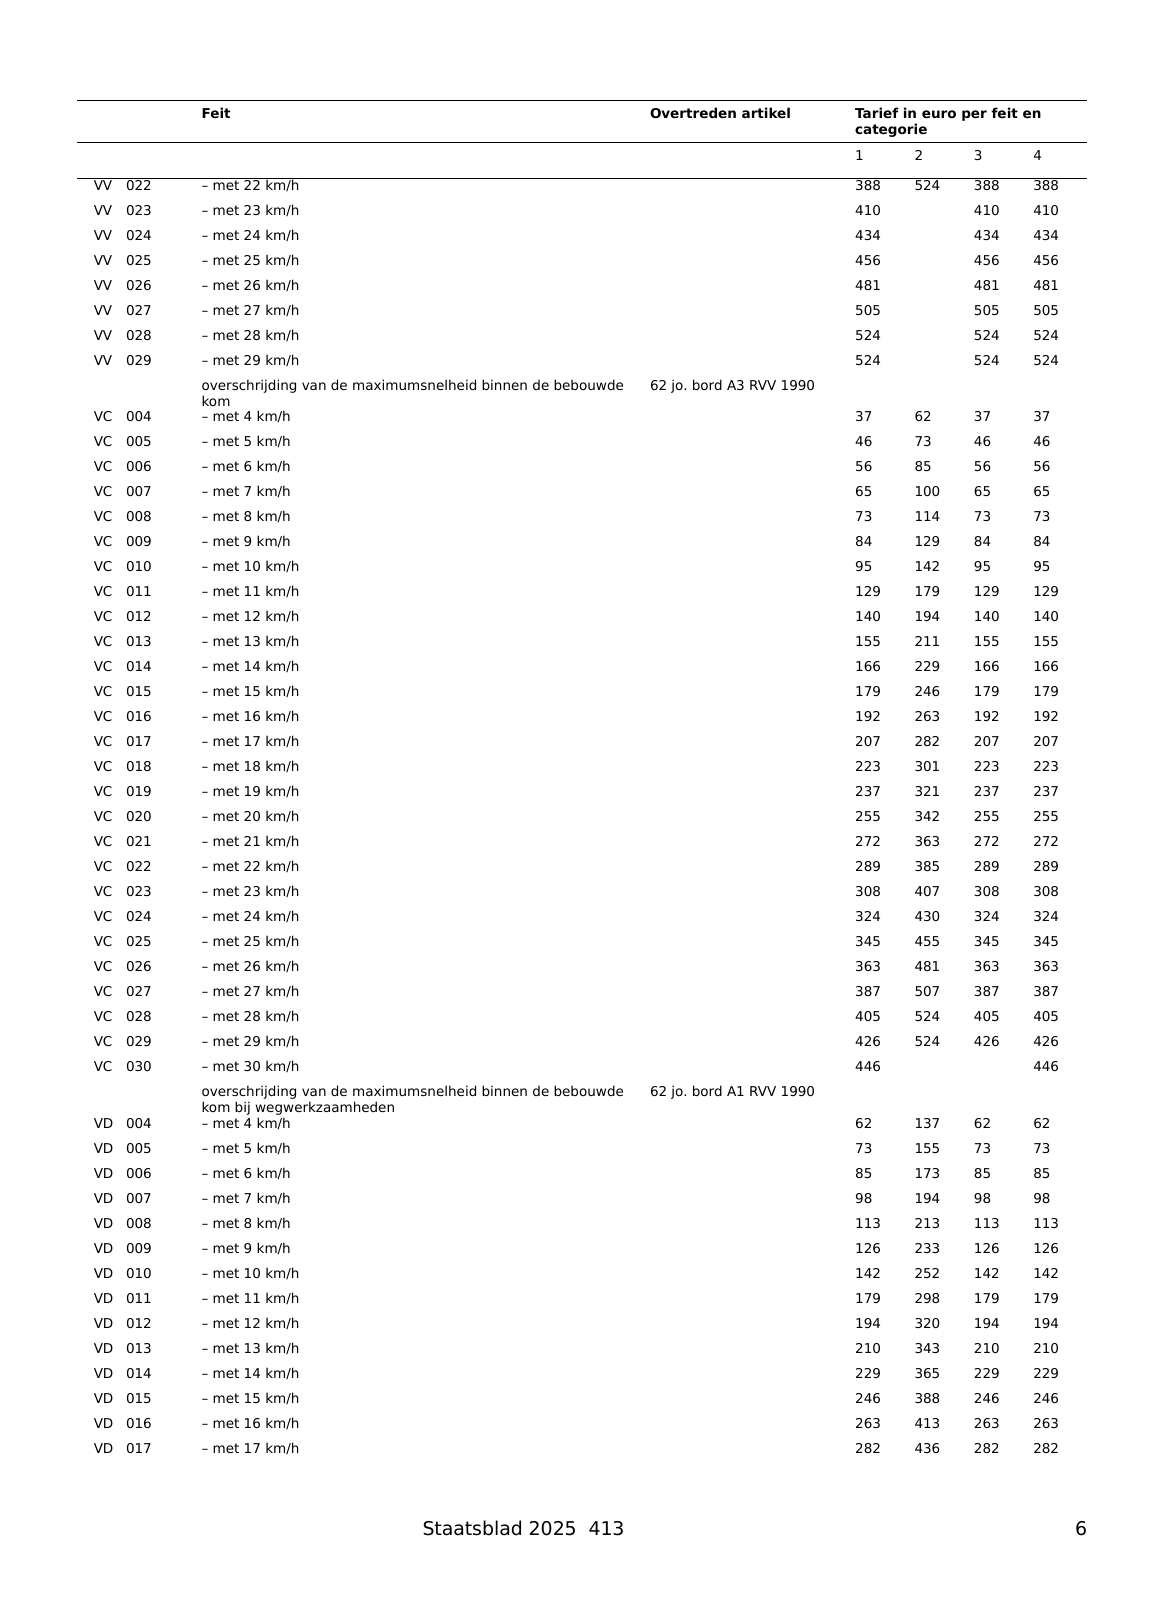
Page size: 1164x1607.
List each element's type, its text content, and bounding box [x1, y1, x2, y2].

table_cell 210 [849, 1341, 908, 1366]
table_cell [77, 884, 82, 909]
table_cell [190, 909, 196, 934]
table_cell 155 [908, 1141, 968, 1166]
table_cell [644, 484, 849, 509]
table_cell [644, 759, 849, 784]
table_cell [644, 143, 849, 178]
table_cell 272 [849, 834, 908, 859]
table_cell [77, 1291, 82, 1316]
table_cell 028 [120, 1009, 158, 1034]
table_cell [849, 378, 908, 409]
table_cell VV [88, 253, 120, 278]
table_cell – met 5 km/h [196, 1141, 644, 1166]
table_cell 436 [908, 1441, 968, 1466]
table_cell 365 [908, 1366, 968, 1391]
table_cell [82, 353, 87, 378]
table_cell VV [88, 328, 120, 353]
table_cell 229 [908, 659, 968, 684]
table_cell – met 25 km/h [196, 253, 644, 278]
table_cell [644, 228, 849, 253]
table_cell [82, 509, 87, 534]
table_cell 246 [1027, 1391, 1087, 1416]
table_cell 73 [1027, 509, 1087, 534]
table_cell [88, 1084, 120, 1116]
table_cell – met 17 km/h [196, 1441, 644, 1466]
table_cell [77, 1009, 82, 1034]
table_cell [82, 634, 87, 659]
table_cell VV [88, 228, 120, 253]
table_cell 010 [120, 559, 158, 584]
table_cell [190, 434, 196, 459]
table_cell 98 [849, 1191, 908, 1216]
table_cell 010 [120, 1266, 158, 1291]
table_cell 210 [968, 1341, 1027, 1366]
table_cell VC [88, 509, 120, 534]
table_cell 246 [849, 1391, 908, 1416]
table_cell 025 [120, 934, 158, 959]
table_cell 481 [849, 278, 908, 303]
table_cell – met 23 km/h [196, 884, 644, 909]
table_cell 179 [968, 1291, 1027, 1316]
table_cell 2 [908, 143, 968, 178]
table_cell 023 [120, 884, 158, 909]
table_cell [158, 1366, 190, 1391]
table_cell 194 [849, 1316, 908, 1341]
table_cell [82, 1316, 87, 1341]
table_cell 62 [968, 1116, 1027, 1141]
table_cell [158, 143, 190, 178]
table_cell [644, 1416, 849, 1441]
table_cell [158, 934, 190, 959]
table_cell [158, 1191, 190, 1216]
table_cell [120, 378, 158, 409]
table_cell 505 [1027, 303, 1087, 328]
table_cell 430 [908, 909, 968, 934]
table_cell [968, 1059, 1027, 1084]
table_cell [190, 1441, 196, 1466]
table_cell [77, 1341, 82, 1366]
table_cell [158, 203, 190, 228]
table_cell [158, 684, 190, 709]
table_cell [82, 203, 87, 228]
table_cell [190, 959, 196, 984]
table_cell 524 [1027, 353, 1087, 378]
table_cell [77, 1316, 82, 1341]
table_cell 207 [849, 734, 908, 759]
table_cell 006 [120, 459, 158, 484]
table_cell [908, 303, 968, 328]
table_cell [77, 459, 82, 484]
table_cell 95 [968, 559, 1027, 584]
table_cell 481 [908, 959, 968, 984]
table_cell [82, 1166, 87, 1191]
table_cell [158, 759, 190, 784]
table_cell – met 10 km/h [196, 1266, 644, 1291]
table_cell [190, 709, 196, 734]
table_cell [82, 1366, 87, 1391]
table_cell [82, 909, 87, 934]
table_cell 021 [120, 834, 158, 859]
table_cell [644, 434, 849, 459]
table_cell 140 [968, 609, 1027, 634]
table_cell [644, 1291, 849, 1316]
table_cell 015 [120, 1391, 158, 1416]
table_cell – met 13 km/h [196, 1341, 644, 1366]
table_cell 308 [1027, 884, 1087, 909]
table_cell 114 [908, 509, 968, 534]
table_cell 65 [849, 484, 908, 509]
table_cell 73 [849, 1141, 908, 1166]
table_cell 343 [908, 1341, 968, 1366]
table_cell 37 [968, 409, 1027, 434]
table_cell 62 [849, 1116, 908, 1141]
table_cell [644, 534, 849, 559]
table_header [190, 101, 196, 142]
table_cell 456 [968, 253, 1027, 278]
table_cell [82, 834, 87, 859]
table_cell [77, 709, 82, 734]
table_cell [1027, 378, 1087, 409]
table_cell 207 [968, 734, 1027, 759]
table_cell 308 [968, 884, 1027, 909]
table_cell 363 [908, 834, 968, 859]
table_cell [190, 1059, 196, 1084]
table_cell [644, 959, 849, 984]
table_cell [644, 634, 849, 659]
table_cell VD [88, 1266, 120, 1291]
table_cell [908, 253, 968, 278]
table_cell – met 17 km/h [196, 734, 644, 759]
table_cell 324 [1027, 909, 1087, 934]
table_cell [158, 484, 190, 509]
table_cell VD [88, 1391, 120, 1416]
table_cell 113 [968, 1216, 1027, 1241]
table_cell [77, 278, 82, 303]
table_cell [644, 684, 849, 709]
table_cell VC [88, 534, 120, 559]
table_cell 213 [908, 1216, 968, 1241]
table_cell [190, 228, 196, 253]
table_cell [158, 459, 190, 484]
table_cell [77, 179, 82, 203]
table_cell [644, 1441, 849, 1466]
table_cell [158, 1166, 190, 1191]
table_cell [190, 1166, 196, 1191]
table_cell [158, 834, 190, 859]
table_cell [190, 534, 196, 559]
table_cell [644, 884, 849, 909]
table_cell 166 [1027, 659, 1087, 684]
table_cell 005 [120, 1141, 158, 1166]
table_cell 194 [968, 1316, 1027, 1341]
table_cell 410 [1027, 203, 1087, 228]
table_cell [190, 253, 196, 278]
table_cell [77, 484, 82, 509]
table_cell [644, 1316, 849, 1341]
table_cell 388 [1027, 179, 1087, 203]
table_cell – met 18 km/h [196, 759, 644, 784]
table_cell 029 [120, 1034, 158, 1059]
table_cell – met 20 km/h [196, 809, 644, 834]
table_cell 505 [968, 303, 1027, 328]
table_cell [644, 609, 849, 634]
table_cell [190, 484, 196, 509]
table_cell VV [88, 278, 120, 303]
table_cell [644, 784, 849, 809]
table_cell VC [88, 834, 120, 859]
table_cell 237 [1027, 784, 1087, 809]
table_cell [158, 253, 190, 278]
table_cell 237 [849, 784, 908, 809]
table_cell 388 [968, 179, 1027, 203]
table_cell [82, 609, 87, 634]
table_cell [77, 228, 82, 253]
table_cell [190, 984, 196, 1009]
table_cell 524 [968, 353, 1027, 378]
table_cell VD [88, 1441, 120, 1466]
table_cell – met 23 km/h [196, 203, 644, 228]
table_cell 014 [120, 659, 158, 684]
table_cell [190, 1266, 196, 1291]
table_cell [82, 253, 87, 278]
table_cell 025 [120, 253, 158, 278]
table_cell VC [88, 584, 120, 609]
table_cell 387 [1027, 984, 1087, 1009]
table_cell VC [88, 634, 120, 659]
table_cell 73 [849, 509, 908, 534]
table_cell – met 28 km/h [196, 328, 644, 353]
table_cell 455 [908, 934, 968, 959]
table_cell [82, 1391, 87, 1416]
table_cell 252 [908, 1266, 968, 1291]
table_cell overschrijding van de maximumsnelheid binnen de bebouwde kom [196, 378, 644, 409]
table_cell 140 [849, 609, 908, 634]
table_cell VC [88, 609, 120, 634]
table_cell [644, 1191, 849, 1216]
table_cell 410 [849, 203, 908, 228]
table_cell 016 [120, 709, 158, 734]
table_cell [190, 278, 196, 303]
table_cell VV [88, 179, 120, 203]
table_cell 027 [120, 303, 158, 328]
table_cell [190, 1216, 196, 1241]
table_cell 324 [968, 909, 1027, 934]
table_cell 129 [908, 534, 968, 559]
table_cell 142 [1027, 1266, 1087, 1291]
table_cell VC [88, 684, 120, 709]
table_cell [158, 328, 190, 353]
table_cell 179 [968, 684, 1027, 709]
table_cell 289 [968, 859, 1027, 884]
table_cell 223 [1027, 759, 1087, 784]
table_cell – met 11 km/h [196, 584, 644, 609]
table_cell VC [88, 984, 120, 1009]
table_cell [158, 1116, 190, 1141]
table_cell VD [88, 1241, 120, 1266]
table_cell [77, 909, 82, 934]
table_cell 282 [968, 1441, 1027, 1466]
table_cell [190, 1241, 196, 1266]
table_cell 179 [849, 684, 908, 709]
table_cell – met 14 km/h [196, 1366, 644, 1391]
table_cell 026 [120, 959, 158, 984]
table_header Overtreden artikel [644, 101, 849, 142]
table_cell 009 [120, 1241, 158, 1266]
table_header Tarief in euro per feit en categorie [849, 101, 1087, 142]
table_cell [82, 459, 87, 484]
table_header [120, 101, 158, 142]
table_cell 166 [968, 659, 1027, 684]
table_cell 85 [968, 1166, 1027, 1191]
table_cell [82, 784, 87, 809]
table_cell [190, 179, 196, 203]
table_cell [82, 809, 87, 834]
table_cell – met 29 km/h [196, 353, 644, 378]
table_cell – met 21 km/h [196, 834, 644, 859]
table_cell [158, 734, 190, 759]
table_cell 020 [120, 809, 158, 834]
table_cell 024 [120, 228, 158, 253]
table_cell [158, 959, 190, 984]
table_cell – met 8 km/h [196, 509, 644, 534]
table_cell [77, 378, 82, 409]
table_cell 524 [908, 1034, 968, 1059]
table_cell [908, 353, 968, 378]
table_cell [644, 1034, 849, 1059]
table_cell [644, 1059, 849, 1084]
table_cell 65 [968, 484, 1027, 509]
table_cell [77, 1191, 82, 1216]
table_cell 289 [849, 859, 908, 884]
table_cell [82, 584, 87, 609]
table_cell 142 [968, 1266, 1027, 1291]
table_cell [158, 179, 190, 203]
table_cell [644, 909, 849, 934]
table_cell – met 4 km/h [196, 409, 644, 434]
table_cell [77, 734, 82, 759]
table_cell [908, 1059, 968, 1084]
table_cell [196, 143, 644, 178]
table_cell [77, 559, 82, 584]
table_cell – met 8 km/h [196, 1216, 644, 1241]
table_cell – met 7 km/h [196, 484, 644, 509]
table_cell – met 7 km/h [196, 1191, 644, 1216]
table_cell 407 [908, 884, 968, 909]
table_cell 027 [120, 984, 158, 1009]
table_cell – met 6 km/h [196, 1166, 644, 1191]
table_cell [190, 1191, 196, 1216]
table_cell VC [88, 909, 120, 934]
table_cell 98 [968, 1191, 1027, 1216]
table_cell 507 [908, 984, 968, 1009]
table_cell [77, 609, 82, 634]
table_cell 456 [1027, 253, 1087, 278]
table_cell [190, 143, 196, 178]
table_cell [82, 1141, 87, 1166]
table_cell [158, 1084, 190, 1116]
table_cell [158, 1441, 190, 1466]
table_cell [908, 203, 968, 228]
table_cell VV [88, 303, 120, 328]
table_cell [82, 659, 87, 684]
table_cell [158, 434, 190, 459]
table_cell 233 [908, 1241, 968, 1266]
table_cell [82, 1034, 87, 1059]
table_cell [77, 353, 82, 378]
table_cell [82, 959, 87, 984]
table_cell [644, 859, 849, 884]
table_cell 207 [1027, 734, 1087, 759]
table_cell 100 [908, 484, 968, 509]
table_cell [190, 934, 196, 959]
table_cell [644, 409, 849, 434]
table_cell [158, 1416, 190, 1441]
table_cell – met 12 km/h [196, 609, 644, 634]
table_cell [77, 634, 82, 659]
table_cell 017 [120, 1441, 158, 1466]
table_cell 1 [849, 143, 908, 178]
table_cell 37 [1027, 409, 1087, 434]
table_cell 385 [908, 859, 968, 884]
table_cell [82, 734, 87, 759]
table_cell [82, 534, 87, 559]
table_cell [82, 1441, 87, 1466]
table_cell VC [88, 434, 120, 459]
table_cell [82, 484, 87, 509]
table_cell 263 [849, 1416, 908, 1441]
table_cell VV [88, 353, 120, 378]
table_cell [190, 609, 196, 634]
table_cell [77, 659, 82, 684]
table_cell [82, 1266, 87, 1291]
table_cell [190, 409, 196, 434]
table_cell 173 [908, 1166, 968, 1191]
table_cell 289 [1027, 859, 1087, 884]
table_cell [82, 1416, 87, 1441]
table_cell 255 [849, 809, 908, 834]
table_cell 524 [908, 1009, 968, 1034]
table_cell 022 [120, 859, 158, 884]
table_cell – met 13 km/h [196, 634, 644, 659]
table_cell [82, 228, 87, 253]
table_cell VC [88, 809, 120, 834]
table_cell [644, 584, 849, 609]
table_cell 413 [908, 1416, 968, 1441]
table_cell 481 [968, 278, 1027, 303]
table_cell 62 [908, 409, 968, 434]
table_cell 405 [968, 1009, 1027, 1034]
table_cell 73 [908, 434, 968, 459]
table_cell [82, 278, 87, 303]
table_cell [82, 1191, 87, 1216]
table_cell 192 [849, 709, 908, 734]
table_cell – met 15 km/h [196, 684, 644, 709]
table_cell [190, 509, 196, 534]
table_cell 73 [968, 1141, 1027, 1166]
table_cell 007 [120, 1191, 158, 1216]
table_cell [158, 709, 190, 734]
table_cell 85 [908, 459, 968, 484]
table_cell 4 [1027, 143, 1087, 178]
table_cell [190, 759, 196, 784]
table_cell [77, 1441, 82, 1466]
table_cell [644, 303, 849, 328]
table_cell [158, 659, 190, 684]
table_cell [158, 1059, 190, 1084]
table_cell VC [88, 484, 120, 509]
table_cell [190, 1084, 196, 1116]
table_cell [968, 1084, 1027, 1116]
table_cell VD [88, 1216, 120, 1241]
table_cell 298 [908, 1291, 968, 1316]
table_cell [190, 1416, 196, 1441]
table_cell [77, 934, 82, 959]
table_cell [158, 1266, 190, 1291]
table_cell [644, 278, 849, 303]
table_cell 56 [968, 459, 1027, 484]
table_cell – met 15 km/h [196, 1391, 644, 1416]
table_cell [644, 179, 849, 203]
table_cell VD [88, 1166, 120, 1191]
table_cell [190, 809, 196, 834]
table_cell [644, 353, 849, 378]
table_cell 46 [1027, 434, 1087, 459]
table_cell 324 [849, 909, 908, 934]
table_cell [158, 784, 190, 809]
table_cell 246 [968, 1391, 1027, 1416]
table_cell 029 [120, 353, 158, 378]
table_cell [190, 1034, 196, 1059]
table_cell [120, 1084, 158, 1116]
table_cell 426 [849, 1034, 908, 1059]
table_cell VC [88, 934, 120, 959]
table_cell [82, 1084, 87, 1116]
table_cell 179 [908, 584, 968, 609]
table_cell [158, 378, 190, 409]
table_cell [158, 1141, 190, 1166]
table_cell 140 [1027, 609, 1087, 634]
table_cell VC [88, 784, 120, 809]
table_cell 194 [1027, 1316, 1087, 1341]
table_cell [82, 328, 87, 353]
table_cell – met 29 km/h [196, 1034, 644, 1059]
table_cell [644, 834, 849, 859]
table_cell [82, 1009, 87, 1034]
table_cell [158, 1391, 190, 1416]
table_cell [644, 559, 849, 584]
table_cell [644, 1391, 849, 1416]
table_cell 505 [849, 303, 908, 328]
table_cell VC [88, 959, 120, 984]
table_cell VD [88, 1366, 120, 1391]
table_cell [158, 534, 190, 559]
table_cell – met 28 km/h [196, 1009, 644, 1034]
table_cell 62 jo. bord A3 RVV 1990 [644, 378, 849, 409]
table_cell 345 [1027, 934, 1087, 959]
table_cell [77, 759, 82, 784]
table_cell [190, 684, 196, 709]
table_cell [644, 659, 849, 684]
table_cell 272 [1027, 834, 1087, 859]
table_cell [77, 328, 82, 353]
table_cell 006 [120, 1166, 158, 1191]
table_cell [190, 584, 196, 609]
table_cell 246 [908, 684, 968, 709]
table_cell 345 [968, 934, 1027, 959]
table_cell 005 [120, 434, 158, 459]
table_cell 62 jo. bord A1 RVV 1990 [644, 1084, 849, 1116]
table_cell – met 27 km/h [196, 984, 644, 1009]
table_cell 210 [1027, 1341, 1087, 1366]
table_cell [82, 1241, 87, 1266]
table_cell [644, 1216, 849, 1241]
table_cell [77, 434, 82, 459]
table_cell [158, 859, 190, 884]
table_cell 363 [849, 959, 908, 984]
table_cell [190, 328, 196, 353]
table_cell [158, 609, 190, 634]
table_cell [908, 228, 968, 253]
table_cell [88, 378, 120, 409]
table_cell – met 24 km/h [196, 909, 644, 934]
table_cell 388 [908, 1391, 968, 1416]
table_cell [190, 559, 196, 584]
table_cell 456 [849, 253, 908, 278]
table_header [88, 101, 120, 142]
table_cell – met 16 km/h [196, 709, 644, 734]
table_cell 013 [120, 634, 158, 659]
table_cell 95 [1027, 559, 1087, 584]
table_cell 229 [849, 1366, 908, 1391]
table_cell [190, 1116, 196, 1141]
table_cell [77, 784, 82, 809]
table_cell 211 [908, 634, 968, 659]
table_cell 166 [849, 659, 908, 684]
table_cell 113 [849, 1216, 908, 1241]
table_cell [158, 884, 190, 909]
table_cell 194 [908, 609, 968, 634]
table_cell 011 [120, 584, 158, 609]
table_cell 155 [1027, 634, 1087, 659]
table_cell VD [88, 1316, 120, 1341]
table_cell [77, 809, 82, 834]
table_cell 56 [849, 459, 908, 484]
table_cell – met 30 km/h [196, 1059, 644, 1084]
table_cell 272 [968, 834, 1027, 859]
table_cell 84 [1027, 534, 1087, 559]
table_cell [82, 434, 87, 459]
table_cell [190, 634, 196, 659]
table_cell [190, 734, 196, 759]
table_cell VC [88, 759, 120, 784]
table_cell – met 9 km/h [196, 534, 644, 559]
table_cell [158, 1216, 190, 1241]
table_cell [190, 353, 196, 378]
table_cell [82, 759, 87, 784]
table_cell VC [88, 659, 120, 684]
table_cell [77, 509, 82, 534]
table_cell [77, 984, 82, 1009]
table_cell [190, 884, 196, 909]
table_cell – met 14 km/h [196, 659, 644, 684]
table_cell VD [88, 1416, 120, 1441]
table_cell 524 [1027, 328, 1087, 353]
table_cell [82, 934, 87, 959]
table_cell [644, 328, 849, 353]
table_cell 126 [968, 1241, 1027, 1266]
table_cell 37 [849, 409, 908, 434]
table_cell – met 12 km/h [196, 1316, 644, 1341]
table_cell 155 [968, 634, 1027, 659]
table_cell 129 [968, 584, 1027, 609]
table_cell [644, 809, 849, 834]
table_cell [77, 1241, 82, 1266]
table_cell 113 [1027, 1216, 1087, 1241]
table_cell 524 [849, 328, 908, 353]
table_cell 192 [968, 709, 1027, 734]
table_cell 179 [849, 1291, 908, 1316]
table_cell [644, 984, 849, 1009]
table_cell [190, 1141, 196, 1166]
table_cell 179 [1027, 1291, 1087, 1316]
table_cell [190, 1316, 196, 1341]
table_cell 524 [849, 353, 908, 378]
table_cell 524 [908, 179, 968, 203]
table_cell [644, 253, 849, 278]
table_cell 405 [1027, 1009, 1087, 1034]
table_cell 142 [908, 559, 968, 584]
table_cell 255 [968, 809, 1027, 834]
table_cell – met 22 km/h [196, 179, 644, 203]
table_cell 017 [120, 734, 158, 759]
table_cell [908, 1084, 968, 1116]
table_cell [644, 509, 849, 534]
table_cell 129 [849, 584, 908, 609]
table_cell 126 [1027, 1241, 1087, 1266]
table_cell 65 [1027, 484, 1087, 509]
table_cell [644, 1266, 849, 1291]
table_cell [77, 1034, 82, 1059]
table_cell 026 [120, 278, 158, 303]
table_cell 263 [908, 709, 968, 734]
table_cell [908, 278, 968, 303]
table_cell 229 [968, 1366, 1027, 1391]
table_cell – met 26 km/h [196, 959, 644, 984]
table_cell 237 [968, 784, 1027, 809]
table_cell 434 [849, 228, 908, 253]
table_cell [908, 378, 968, 409]
table_cell [644, 1141, 849, 1166]
table_cell 481 [1027, 278, 1087, 303]
table_cell [77, 1391, 82, 1416]
table_cell 98 [1027, 1191, 1087, 1216]
table_cell [82, 1216, 87, 1241]
table_cell 019 [120, 784, 158, 809]
table_cell [190, 659, 196, 684]
table_cell 446 [849, 1059, 908, 1084]
table_cell [158, 509, 190, 534]
table_cell [158, 353, 190, 378]
table_cell VC [88, 409, 120, 434]
table_cell 434 [1027, 228, 1087, 253]
table_cell – met 9 km/h [196, 1241, 644, 1266]
table_cell 84 [849, 534, 908, 559]
table_cell [82, 1291, 87, 1316]
table_cell – met 11 km/h [196, 1291, 644, 1316]
table_cell [158, 1341, 190, 1366]
table_cell – met 27 km/h [196, 303, 644, 328]
table_cell 022 [120, 179, 158, 203]
table_cell [158, 584, 190, 609]
table_cell 155 [849, 634, 908, 659]
table_cell 446 [1027, 1059, 1087, 1084]
table_cell [77, 834, 82, 859]
table_cell [77, 1416, 82, 1441]
table_cell 008 [120, 509, 158, 534]
table_cell [158, 1291, 190, 1316]
table_cell [158, 228, 190, 253]
table_cell VC [88, 459, 120, 484]
table_cell VD [88, 1191, 120, 1216]
table_cell 46 [849, 434, 908, 459]
table_cell VD [88, 1291, 120, 1316]
table_cell – met 26 km/h [196, 278, 644, 303]
table_cell [82, 859, 87, 884]
table_cell [158, 1316, 190, 1341]
table_cell [644, 1241, 849, 1266]
table_cell 194 [908, 1191, 968, 1216]
table_cell 524 [968, 328, 1027, 353]
table_cell – met 4 km/h [196, 1116, 644, 1141]
table_cell [644, 1366, 849, 1391]
table_cell VV [88, 203, 120, 228]
table_cell [77, 303, 82, 328]
table_cell 018 [120, 759, 158, 784]
table_cell 46 [968, 434, 1027, 459]
table_cell 410 [968, 203, 1027, 228]
table_cell 301 [908, 759, 968, 784]
table_cell 3 [968, 143, 1027, 178]
table_cell 129 [1027, 584, 1087, 609]
table_cell 363 [1027, 959, 1087, 984]
table_cell 56 [1027, 459, 1087, 484]
table_cell [190, 378, 196, 409]
table_cell [82, 559, 87, 584]
table_cell [82, 984, 87, 1009]
table_cell [908, 328, 968, 353]
table_cell [644, 459, 849, 484]
table_cell [158, 909, 190, 934]
table_cell 73 [968, 509, 1027, 534]
table_cell [82, 409, 87, 434]
table_cell 142 [849, 1266, 908, 1291]
table_cell [82, 378, 87, 409]
table_cell 137 [908, 1116, 968, 1141]
table_cell VC [88, 859, 120, 884]
table_cell 223 [849, 759, 908, 784]
table_cell [82, 1341, 87, 1366]
table_cell [82, 709, 87, 734]
table_cell 023 [120, 203, 158, 228]
table_cell [158, 278, 190, 303]
table_cell [190, 834, 196, 859]
table_cell [158, 409, 190, 434]
table_cell 84 [968, 534, 1027, 559]
table_cell [120, 143, 158, 178]
table_cell 320 [908, 1316, 968, 1341]
table_cell [82, 884, 87, 909]
table_cell [77, 1166, 82, 1191]
table_cell [158, 634, 190, 659]
table_cell 004 [120, 409, 158, 434]
table_cell [77, 1084, 82, 1116]
table_cell [77, 253, 82, 278]
table_cell overschrijding van de maximumsnelheid binnen de bebouwde kom bij wegwerkzaamheden [196, 1084, 644, 1116]
table_cell 363 [968, 959, 1027, 984]
table_cell VC [88, 884, 120, 909]
table_cell 308 [849, 884, 908, 909]
table_cell VC [88, 559, 120, 584]
table_cell 95 [849, 559, 908, 584]
table_cell 028 [120, 328, 158, 353]
table_cell [190, 459, 196, 484]
table_cell 126 [849, 1241, 908, 1266]
table_cell VD [88, 1341, 120, 1366]
table_cell 007 [120, 484, 158, 509]
table_cell 009 [120, 534, 158, 559]
table_cell [190, 1291, 196, 1316]
table_cell [77, 859, 82, 884]
table_cell – met 22 km/h [196, 859, 644, 884]
table_cell [968, 378, 1027, 409]
table_cell 263 [968, 1416, 1027, 1441]
table_cell 85 [849, 1166, 908, 1191]
table_cell [644, 1341, 849, 1366]
table_cell 012 [120, 1316, 158, 1341]
table_cell [158, 809, 190, 834]
table_cell [158, 1241, 190, 1266]
table_cell [158, 559, 190, 584]
table_cell [82, 684, 87, 709]
table_cell [644, 934, 849, 959]
table_cell 387 [849, 984, 908, 1009]
table_cell [644, 734, 849, 759]
table_cell – met 25 km/h [196, 934, 644, 959]
table_cell 030 [120, 1059, 158, 1084]
table_cell [77, 1141, 82, 1166]
table_cell 405 [849, 1009, 908, 1034]
table_cell 008 [120, 1216, 158, 1241]
table_cell [77, 534, 82, 559]
table_cell – met 24 km/h [196, 228, 644, 253]
table_cell [644, 1166, 849, 1191]
table_cell VC [88, 1034, 120, 1059]
table_cell 345 [849, 934, 908, 959]
table_cell [77, 409, 82, 434]
table_cell 73 [1027, 1141, 1087, 1166]
table_header [158, 101, 190, 142]
table_cell 179 [1027, 684, 1087, 709]
table_cell 434 [968, 228, 1027, 253]
table_cell 016 [120, 1416, 158, 1441]
table_cell 282 [1027, 1441, 1087, 1466]
table_cell 263 [1027, 1416, 1087, 1441]
table_cell [77, 1116, 82, 1141]
table_cell [77, 203, 82, 228]
table_cell – met 16 km/h [196, 1416, 644, 1441]
table_cell 013 [120, 1341, 158, 1366]
table_cell 229 [1027, 1366, 1087, 1391]
table_cell [849, 1084, 908, 1116]
table_cell VD [88, 1141, 120, 1166]
table_cell [158, 984, 190, 1009]
table_cell [82, 179, 87, 203]
table_cell [644, 709, 849, 734]
table_cell [77, 959, 82, 984]
table_cell 282 [908, 734, 968, 759]
table_cell [644, 203, 849, 228]
table_cell [77, 684, 82, 709]
table_cell [77, 1266, 82, 1291]
table_cell [190, 1009, 196, 1034]
table_cell [82, 1059, 87, 1084]
table_cell – met 19 km/h [196, 784, 644, 809]
table_cell 024 [120, 909, 158, 934]
table_cell VC [88, 1009, 120, 1034]
table_cell – met 10 km/h [196, 559, 644, 584]
table_cell 014 [120, 1366, 158, 1391]
table_header [77, 101, 82, 142]
table_cell [644, 1009, 849, 1034]
table_cell VC [88, 734, 120, 759]
table_cell [190, 203, 196, 228]
table_cell 426 [1027, 1034, 1087, 1059]
table_cell 255 [1027, 809, 1087, 834]
table_cell 85 [1027, 1166, 1087, 1191]
table_cell [77, 143, 82, 178]
table_cell 387 [968, 984, 1027, 1009]
table_header [82, 101, 87, 142]
table_cell [190, 784, 196, 809]
table_cell [77, 1366, 82, 1391]
table_cell 223 [968, 759, 1027, 784]
table_cell 388 [849, 179, 908, 203]
table_cell 015 [120, 684, 158, 709]
table_cell [158, 303, 190, 328]
table_cell [82, 1116, 87, 1141]
table_cell 004 [120, 1116, 158, 1141]
table_cell [77, 1216, 82, 1241]
table_cell [190, 303, 196, 328]
table_cell [77, 584, 82, 609]
table_cell [158, 1034, 190, 1059]
table_cell [644, 1116, 849, 1141]
table_cell 321 [908, 784, 968, 809]
table_cell [158, 1009, 190, 1034]
table_cell VD [88, 1116, 120, 1141]
table_cell [77, 1059, 82, 1084]
table_cell [190, 1366, 196, 1391]
table_cell [88, 143, 120, 178]
table_cell VC [88, 709, 120, 734]
table_cell [1027, 1084, 1087, 1116]
table_cell 426 [968, 1034, 1027, 1059]
table_cell 342 [908, 809, 968, 834]
table_cell 192 [1027, 709, 1087, 734]
table_cell 012 [120, 609, 158, 634]
table_cell [82, 303, 87, 328]
table_cell [190, 859, 196, 884]
table_header Feit [196, 101, 644, 142]
table_cell [82, 143, 87, 178]
table_cell – met 5 km/h [196, 434, 644, 459]
table_cell 282 [849, 1441, 908, 1466]
table_cell 011 [120, 1291, 158, 1316]
table_cell 62 [1027, 1116, 1087, 1141]
table_cell – met 6 km/h [196, 459, 644, 484]
table_cell VC [88, 1059, 120, 1084]
table_cell [190, 1391, 196, 1416]
table_cell [190, 1341, 196, 1366]
